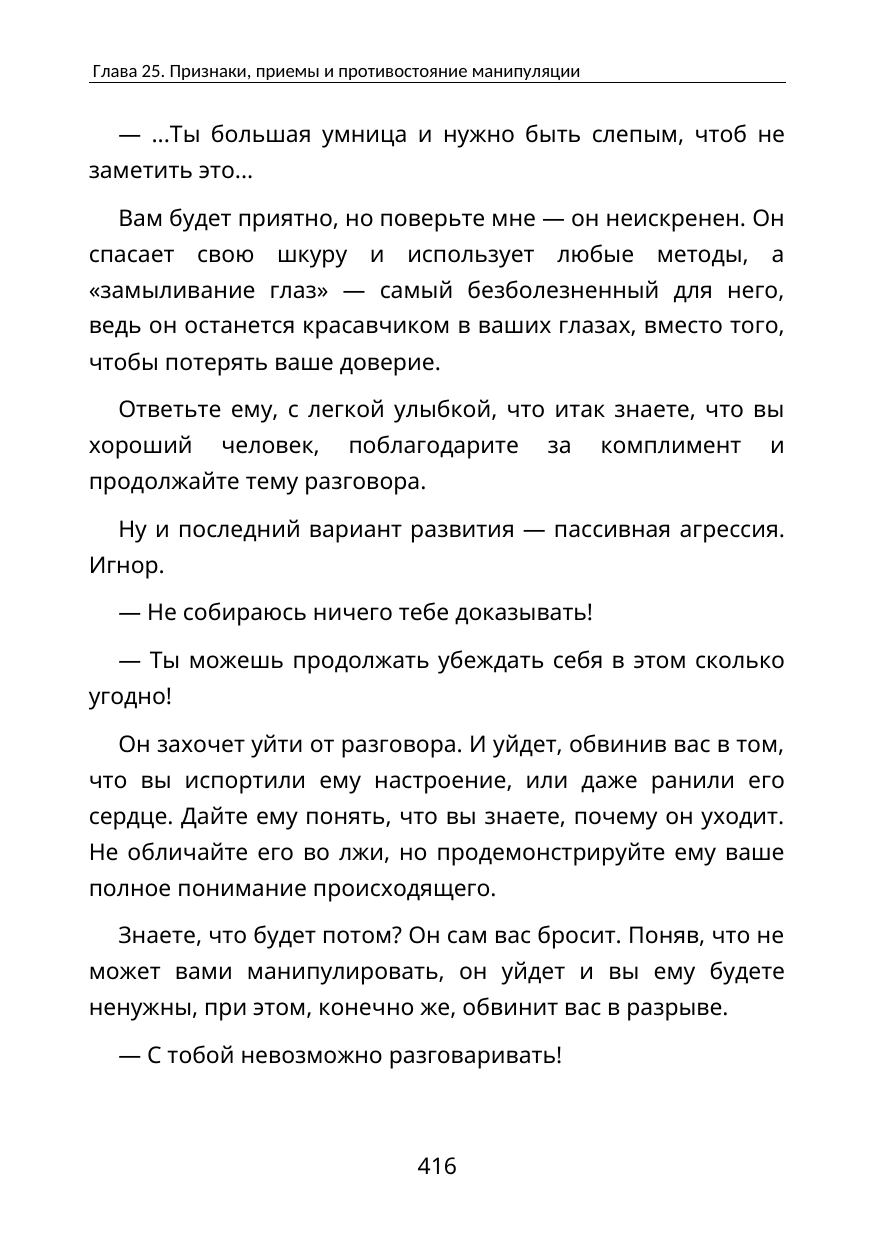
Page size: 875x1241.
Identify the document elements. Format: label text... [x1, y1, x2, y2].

text Ну и последний вариант развития — пассивная агрессия. Игнор. [88, 513, 786, 580]
text Ответьте ему, с легкой улыбкой, что итак знаете, что вы хороший человек, поблагодарите за комплимент и продолжайте тему разговора. [88, 393, 786, 496]
text Вам будет приятно, но поверьте мне — он неискренен. Он спасает свою шкуру и использует любые методы, а «замыливание глаз» — самый безболезненный для него, ведь он останется красавчиком в ваших глазах, вместо того, чтобы потерять ваше доверие. [88, 202, 786, 377]
text Знаете, что будет потом? Он сам вас бросит. Поняв, что не может вами манипулировать, он уйдет и вы ему будете ненужны, при этом, конечно же, обвинит вас в разрыве. [88, 919, 786, 1022]
text — Не собираюсь ничего тебе доказывать! [88, 596, 786, 628]
text Он захочет уйти от разговора. И уйдет, обвинив вас в том, что вы испортили ему настроение, или даже ранили его сердце. Дайте ему понять, что вы знаете, почему он уходит. Не обличайте его во лжи, но продемонстрируйте ему ваше полное понимание происходящего. [88, 728, 786, 903]
text — Ты можешь продолжать убеждать себя в этом сколько угодно! [88, 644, 786, 711]
text — С тобой невозможно разговаривать! [88, 1039, 786, 1070]
text — ...Ты большая умница и нужно быть слепым, чтоб не заметить это... [88, 118, 786, 185]
